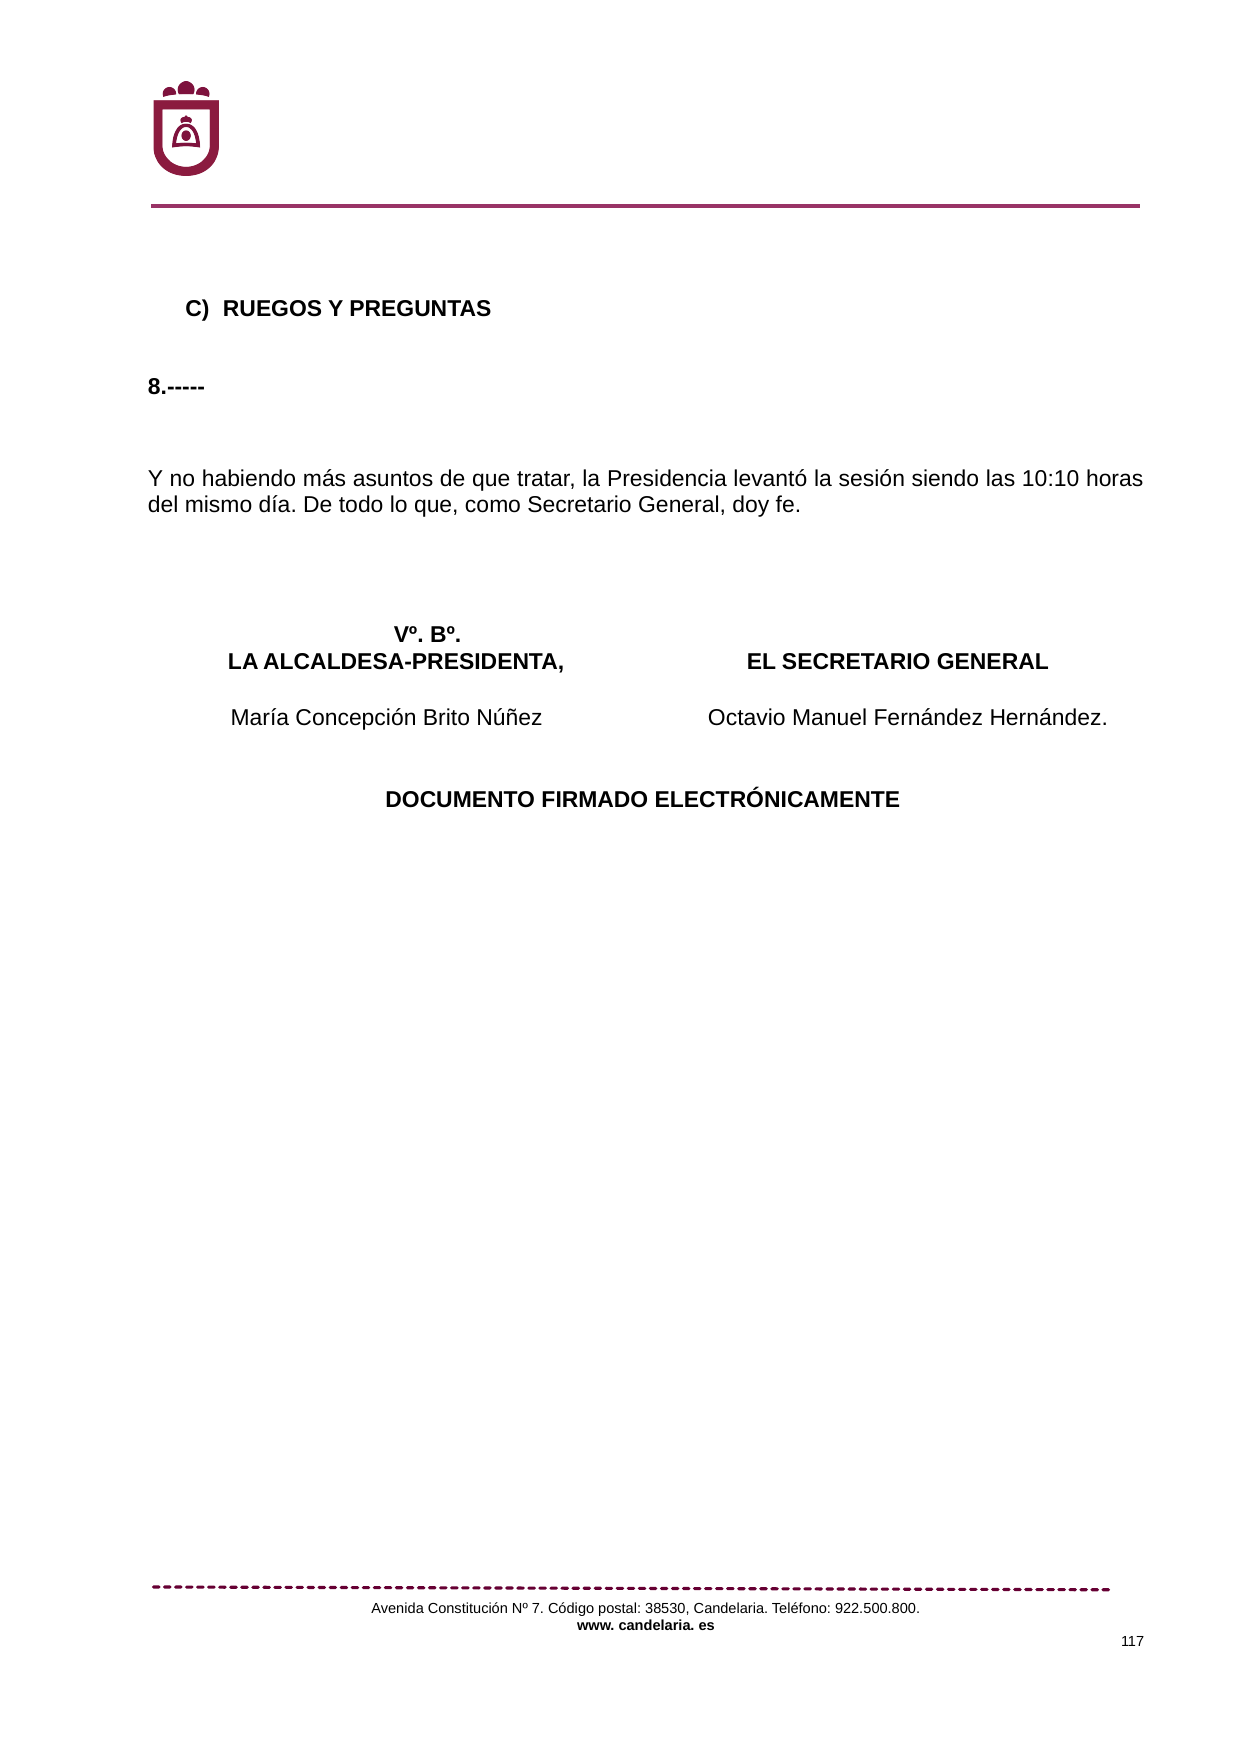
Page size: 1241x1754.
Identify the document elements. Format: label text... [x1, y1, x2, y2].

text 8.----- [148, 373, 1144, 399]
text LA ALCALDESA-PRESIDENTA, EL SECRETARIO GENERAL [148, 648, 1144, 674]
text María Concepción Brito Núñez Octavio Manuel Fernández Hernández. [148, 703, 1144, 730]
text DOCUMENTO FIRMADO ELECTRÓNICAMENTE [148, 786, 1144, 812]
text Vº. Bº. [148, 621, 1144, 648]
list RUEGOS Y PREGUNTAS [185, 295, 1144, 322]
text Y no habiendo más asuntos de que tratar, la Presidencia levantó la sesión siendo las 10:10 horas del mismo día. De todo lo que, como Secretario General, doy fe. [148, 464, 1144, 517]
